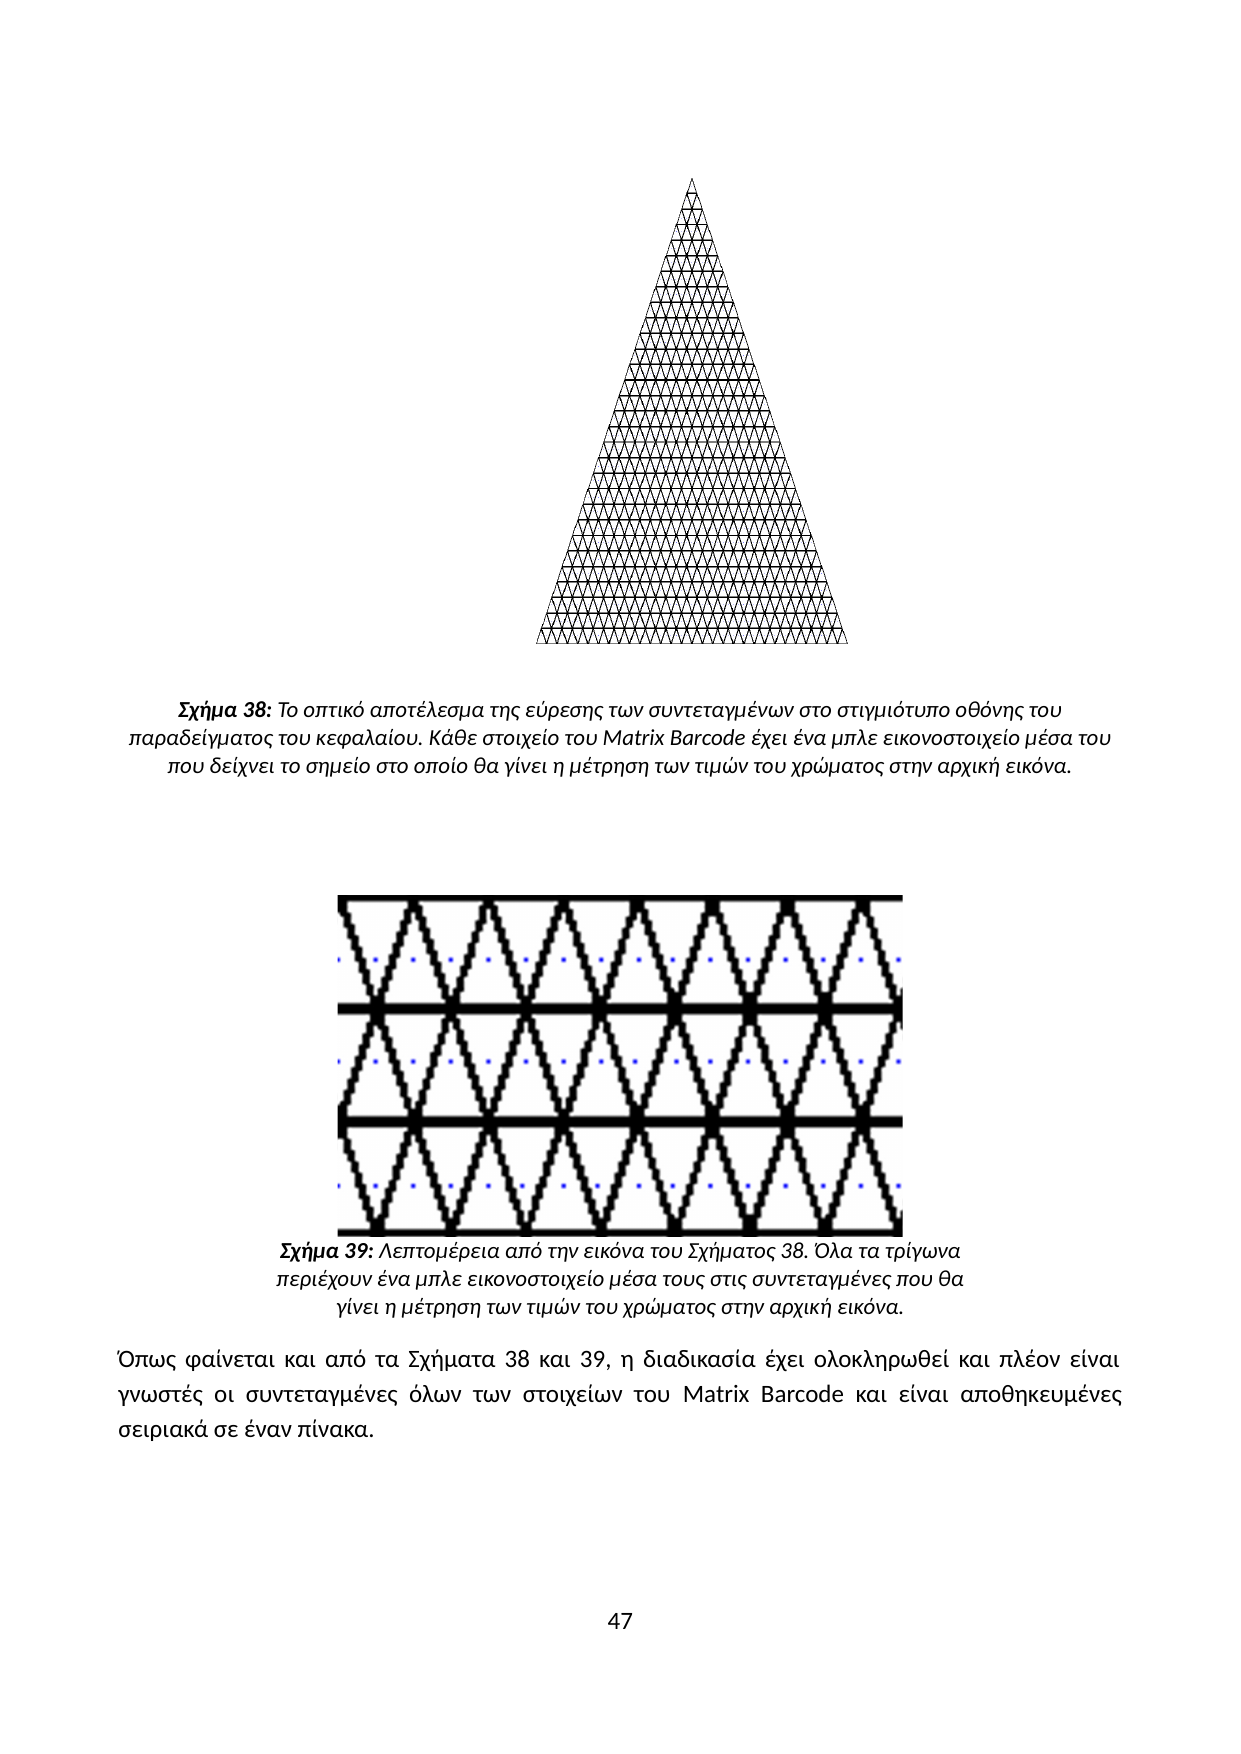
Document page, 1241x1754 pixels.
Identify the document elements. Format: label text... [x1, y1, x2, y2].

text Σχήμα 38: Το οπτικό αποτέλεσμα της εύρεσης των συντεταγμένων στο στιγμιότυπο οθόνης του παραδείγματος του κεφαλαίου. Κάθε στοιχείο του Matrix Barcode έχει ένα μπλε εικονοστοιχείο μέσα του που δείχνει το σημείο στο οποίο θα γίνει η μέτρηση των τιμών του χρώματος στην αρχική εικόνα. [118, 696, 1122, 779]
picture [337, 895, 903, 1237]
text Σχήμα 39: Λεπτομέρεια από την εικόνα του Σχήματος 38. Όλα τα τρίγωνα περιέχουν ένα μπλε εικονοστοιχείο μέσα τους στις συντεταγμένες που θα γίνει η μέτρηση των τιμών του χρώματος στην αρχική εικόνα. [271, 896, 969, 1321]
text Όπως φαίνεται και από τα Σχήματα 38 και 39, η διαδικασία έχει ολοκληρωθεί και πλέον είναι γνωστές οι συντεταγμένες όλων των στοιχείων του Matrix Barcode και είναι αποθηκευμένες σειριακά σε έναν πίνακα. [118, 883, 1122, 1444]
picture [118, 130, 1123, 696]
